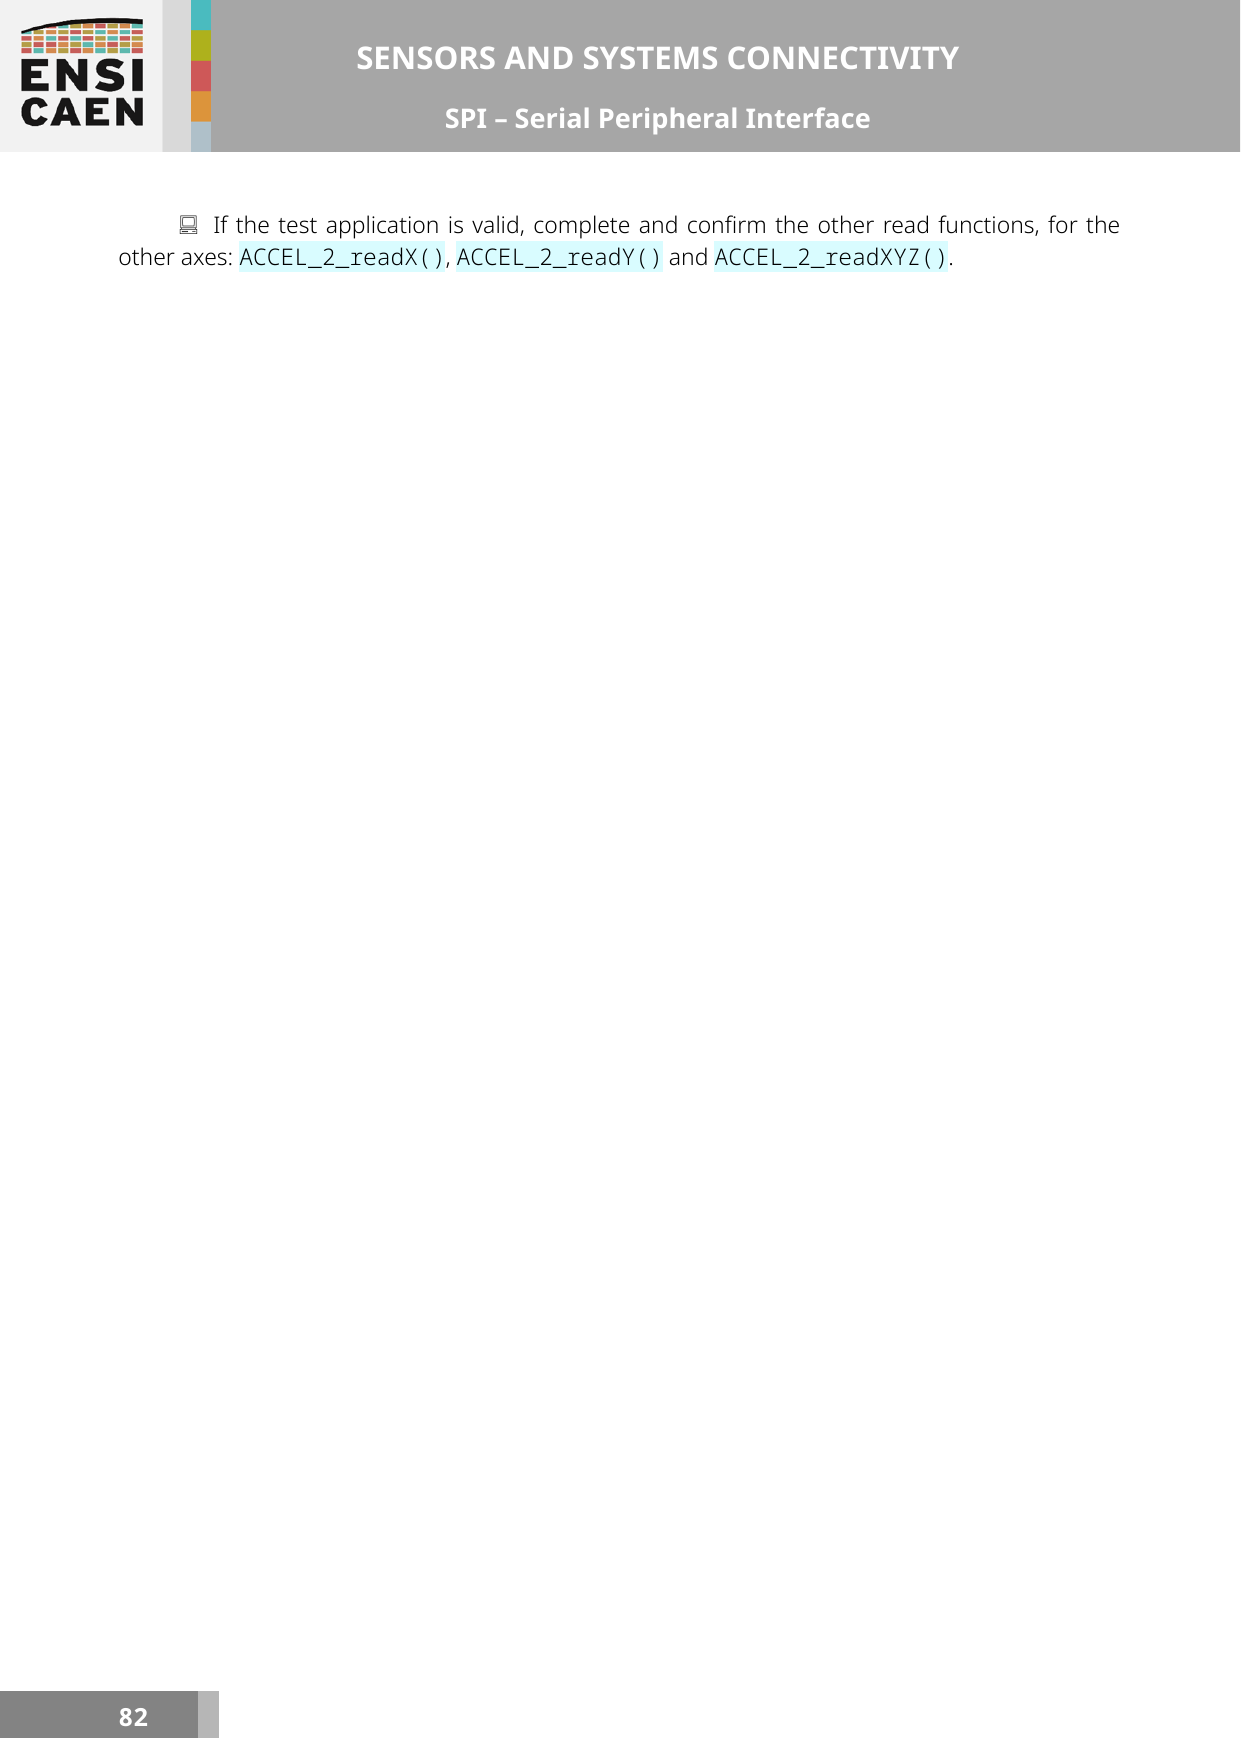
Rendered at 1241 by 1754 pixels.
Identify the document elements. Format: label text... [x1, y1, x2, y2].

picture [0, 1691, 219, 1738]
picture [0, 0, 1241, 152]
text  If the test application is valid, complete and confirm the other read functions, for the other axes: ACCEL_2_readX(), ACCEL_2_readY() and ACCEL_2_readXYZ(). [118, 209, 1122, 272]
